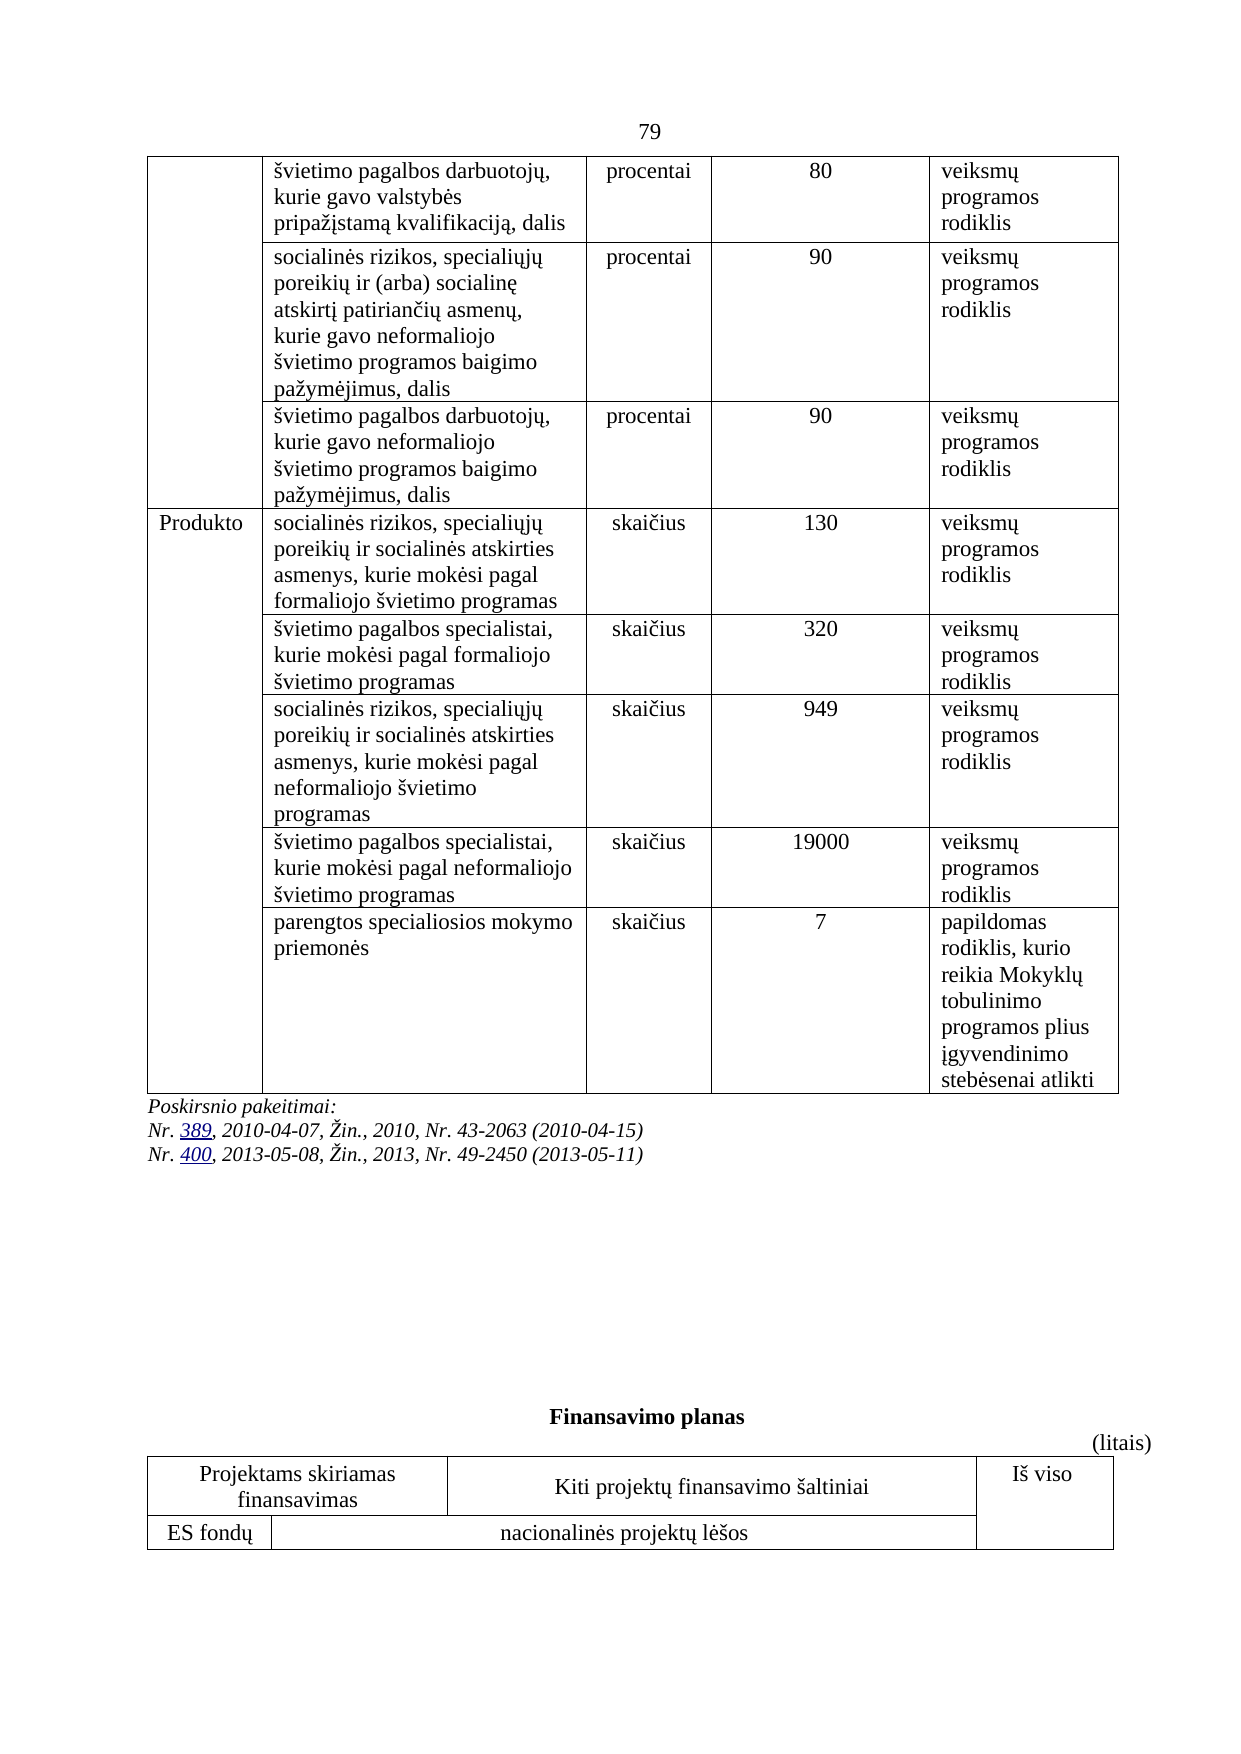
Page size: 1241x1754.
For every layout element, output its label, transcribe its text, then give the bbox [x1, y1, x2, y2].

table_cell švietimo pagalbos specialistai, kurie mokėsi pagal neformaliojo švietimo programas [263, 828, 586, 907]
text (litais) [148, 1429, 1152, 1456]
text Poskirsnio pakeitimai: [148, 1093, 1152, 1118]
table_cell veiksmų programos rodiklis [930, 828, 1118, 907]
table_cell 19000 [712, 828, 929, 907]
table_header Projektams skiriamas finansavimas [148, 1457, 447, 1515]
text Nr. 400, 2013-05-08, Žin., 2013, Nr. 49-2450 (2013-05-11) [148, 1142, 1152, 1166]
text Finansavimo planas [148, 1403, 1152, 1429]
table_cell skaičius [587, 908, 711, 1092]
table_cell [148, 157, 262, 507]
table_cell socialinės rizikos, specialiųjų poreikių ir socialinės atskirties asmenys, kurie mokėsi pagal neformaliojo švietimo programas [263, 695, 586, 827]
table_cell veiksmų programos rodiklis [930, 243, 1118, 401]
table_cell Produkto [148, 509, 262, 1092]
table_cell 7 [712, 908, 929, 1092]
table_cell švietimo pagalbos darbuotojų, kurie gavo valstybės pripažįstamą kvalifikaciją, dalis [263, 157, 586, 242]
table_cell skaičius [587, 615, 711, 694]
table_cell procentai [587, 402, 711, 507]
table_cell skaičius [587, 828, 711, 907]
table_cell 90 [712, 243, 929, 401]
table_cell veiksmų programos rodiklis [930, 695, 1118, 827]
table_cell ES fondų [148, 1516, 271, 1548]
table_cell veiksmų programos rodiklis [930, 615, 1118, 694]
table_cell veiksmų programos rodiklis [930, 157, 1118, 242]
table_cell švietimo pagalbos specialistai, kurie mokėsi pagal formaliojo švietimo programas [263, 615, 586, 694]
table_cell papildomas rodiklis, kurio reikia Mokyklų tobulinimo programos plius įgyvendinimo stebėsenai atlikti [930, 908, 1118, 1092]
table_cell veiksmų programos rodiklis [930, 509, 1118, 614]
table_cell 90 [712, 402, 929, 507]
table_cell skaičius [587, 509, 711, 614]
table_cell 80 [712, 157, 929, 242]
table_cell 949 [712, 695, 929, 827]
table_cell socialinės rizikos, specialiųjų poreikių ir (arba) socialinę atskirtį patiriančių asmenų, kurie gavo neformaliojo švietimo programos baigimo pažymėjimus, dalis [263, 243, 586, 401]
table_cell parengtos specialiosios mokymo priemonės [263, 908, 586, 1092]
table_cell procentai [587, 243, 711, 401]
text Nr. 389, 2010-04-07, Žin., 2010, Nr. 43-2063 (2010-04-15) [148, 1118, 1152, 1142]
table_cell procentai [587, 157, 711, 242]
table_cell 130 [712, 509, 929, 614]
table_cell nacionalinės projektų lėšos [272, 1516, 976, 1548]
table_cell veiksmų programos rodiklis [930, 402, 1118, 507]
table_cell socialinės rizikos, specialiųjų poreikių ir socialinės atskirties asmenys, kurie mokėsi pagal formaliojo švietimo programas [263, 509, 586, 614]
table_cell skaičius [587, 695, 711, 827]
table_cell 320 [712, 615, 929, 694]
table_header Kiti projektų finansavimo šaltiniai [448, 1457, 976, 1515]
table_cell švietimo pagalbos darbuotojų, kurie gavo neformaliojo švietimo programos baigimo pažymėjimus, dalis [263, 402, 586, 507]
table_header Iš viso [977, 1457, 1113, 1548]
